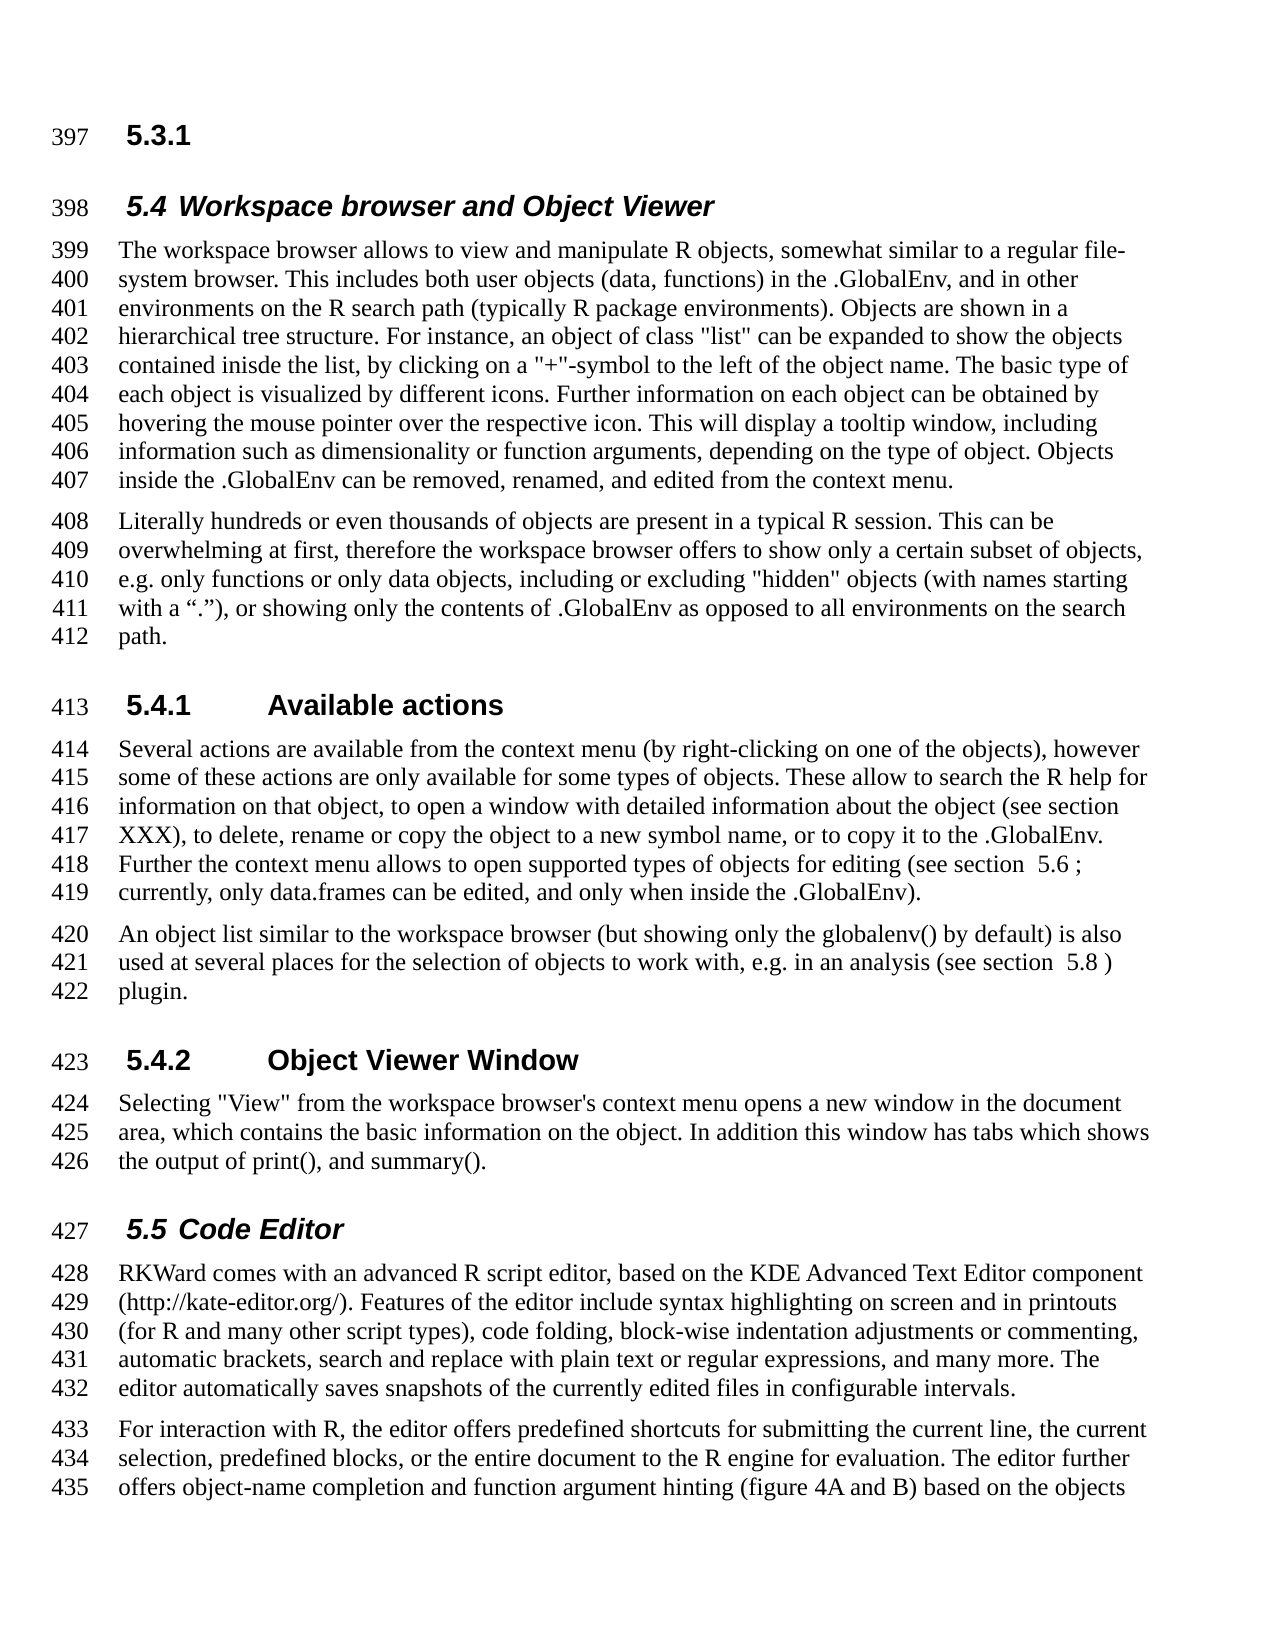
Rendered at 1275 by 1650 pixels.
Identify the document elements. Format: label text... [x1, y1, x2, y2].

subtitle Workspace browser and Object Viewer [118, 189, 1157, 223]
text An object list similar to the workspace browser (but showing only the globalenv() by default) is also used at several places for the selection of objects to work with, e.g. in an analysis (see section 5.8 ) plugin. [118, 919, 1157, 1005]
text Several actions are available from the context menu (by right-clicking on one of the objects), however some of these actions are only available for some types of objects. These allow to search the R help for information on that object, to open a window with detailed information about the object (see section XXX), to delete, rename or copy the object to a new symbol name, or to copy it to the .GlobalEnv. Further the context menu allows to open supported types of objects for editing (see section 5.6 ; currently, only data.frames can be edited, and only when inside the .GlobalEnv). [118, 734, 1157, 906]
text For interaction with R, the editor offers predefined shortcuts for submitting the current line, the current selection, predefined blocks, or the entire document to the R engine for evaluation. The editor further offers object-name completion and function argument hinting (figure 4A and B) based on the objects [118, 1414, 1157, 1501]
text The workspace browser allows to view and manipulate R objects, somewhat similar to a regular file-system browser. This includes both user objects (data, functions) in the .GlobalEnv, and in other environments on the R search path (typically R package environments). Objects are shown in a hierarchical tree structure. For instance, an object of class "list" can be expanded to show the objects contained inisde the list, by clicking on a "+"-symbol to the left of the object name. The basic type of each object is visualized by different icons. Further information on each object can be obtained by hovering the mouse pointer over the respective icon. This will display a tooltip window, including information such as dimensionality or function arguments, depending on the type of object. Objects inside the .GlobalEnv can be removed, renamed, and edited from the context menu. [118, 235, 1157, 494]
text RKWard comes with an advanced R script editor, based on the KDE Advanced Text Editor component (http://kate-editor.org/). Features of the editor include syntax highlighting on screen and in printouts (for R and many other script types), code folding, block-wise indentation adjustments or commenting, automatic brackets, search and replace with plain text or regular expressions, and many more. The editor automatically saves snapshots of the currently edited files in configurable intervals. [118, 1258, 1157, 1402]
subtitle Code Editor [118, 1212, 1157, 1246]
text Literally hundreds or even thousands of objects are present in a typical R session. This can be overwhelming at first, therefore the workspace browser offers to show only a certain subset of objects, e.g. only functions or only data objects, including or excluding "hidden" objects (with names starting with a “.”), or showing only the contents of .GlobalEnv as opposed to all environments on the search path. [118, 506, 1157, 650]
subtitle Available actions [118, 688, 1157, 721]
text Selecting "View" from the workspace browser's context menu opens a new window in the document area, which contains the basic information on the object. In addition this window has tabs which shows the output of print(), and summary(). [118, 1088, 1157, 1175]
subtitle Object Viewer Window [118, 1042, 1157, 1076]
